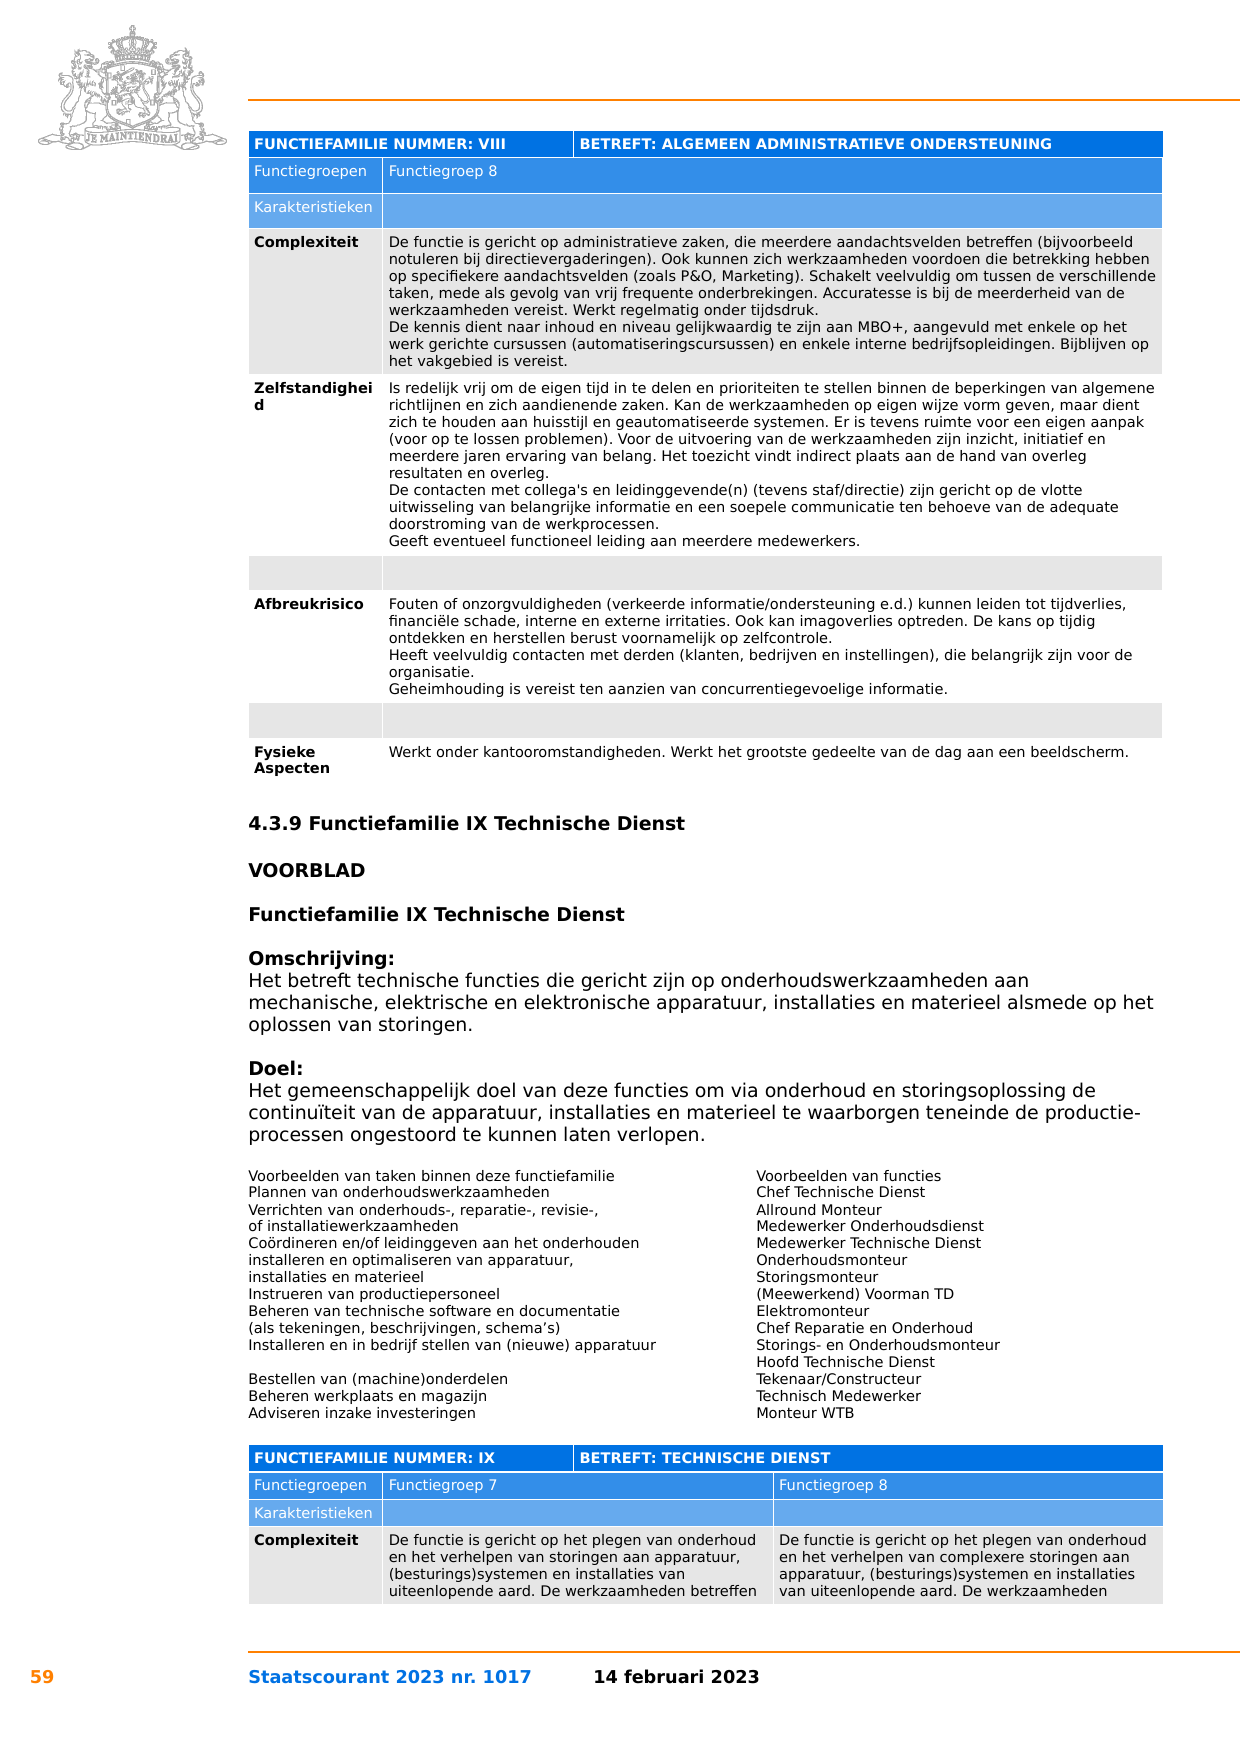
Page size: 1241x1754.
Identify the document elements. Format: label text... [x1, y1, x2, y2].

table_cell Plannen van onderhoudswerkzaamheden [248, 1184, 750, 1201]
table_cell De functie is gericht op administratieve zaken, die meerdere aandachtsvelden betreffen (bijvoorbeeld notuleren bij directievergaderingen). Ook kunnen zich werkzaamheden voordoen die betrekking hebben op specifiekere aandachtsvelden (zoals P&O, Marketing). Schakelt veelvuldig om tussen de verschillende taken, mede als gevolg van vrij frequente onderbrekingen. Accuratesse is bij de meerderheid van de werkzaamheden vereist. Werkt regelmatig onder tijdsdruk. De kennis dient naar inhoud en niveau gelijkwaardig te zijn aan MBO+, aangevuld met enkele op het werk gerichte cursussen (automatiseringscursussen) en enkele interne bedrijfsopleidingen. Bijblijven op het vakgebied is vereist. [383, 229, 1162, 374]
table_cell [383, 1500, 773, 1526]
table_cell Medewerker Onderhoudsdienst [750, 1218, 1163, 1235]
table_cell [383, 556, 1162, 590]
table_header BETREFT: ALGEMEEN ADMINISTRATIEVE ONDERSTEUNING [574, 131, 1163, 157]
table_cell (als tekeningen, beschrijvingen, schema’s) [248, 1320, 750, 1337]
text Doel: [248, 1058, 1163, 1079]
table_cell Storings- en Onderhoudsmonteur Hoofd Technische Dienst [750, 1337, 1163, 1371]
table_cell Chef Technische Dienst [750, 1184, 1163, 1201]
table_cell Beheren werkplaats en magazijn [248, 1388, 750, 1405]
text Het gemeenschappelijk doel van deze functies om via onderhoud en storingsoplossing de continuïteit van de apparatuur, installaties en materieel te waarborgen teneinde de productie-processen ongestoord te kunnen laten verlopen. [248, 1079, 1163, 1146]
table_cell Karakteristieken [249, 194, 382, 228]
table_cell Complexiteit [249, 229, 382, 374]
table_cell Afbreukrisico [249, 591, 382, 702]
subtitle 4.3.9 Functiefamilie IX Technische Dienst [248, 813, 1163, 835]
table_header FUNCTIEFAMILIE NUMMER: VIII [249, 131, 573, 157]
table_cell Beheren van technische software en documentatie [248, 1303, 750, 1320]
table_cell Fysieke Aspecten [249, 739, 382, 782]
table_cell Zelfstandigheid [249, 375, 382, 554]
subtitle VOORBLAD [248, 860, 1163, 882]
table_cell installaties en materieel [248, 1269, 750, 1286]
table_header Voorbeelden van functies [750, 1168, 1163, 1184]
table_cell [383, 703, 1162, 738]
table_cell Storingsmonteur [750, 1269, 1163, 1286]
table_cell [249, 556, 382, 590]
table_cell Functiegroep 8 [383, 158, 1162, 193]
table_cell Karakteristieken [249, 1500, 382, 1526]
text Omschrijving: [248, 948, 1163, 970]
table_cell of installatiewerkzaamheden [248, 1218, 750, 1235]
subtitle Functiefamilie IX Technische Dienst [248, 904, 1163, 926]
table_cell Chef Reparatie en Onderhoud [750, 1320, 1163, 1337]
table_cell Is redelijk vrij om de eigen tijd in te delen en prioriteiten te stellen binnen de beperkingen van algemene richtlijnen en zich aandienende zaken. Kan de werkzaamheden op eigen wijze vorm geven, maar dient zich te houden aan huisstijl en geautomatiseerde systemen. Er is tevens ruimte voor een eigen aanpak (voor op te lossen problemen). Voor de uitvoering van de werkzaamheden zijn inzicht, initiatief en meerdere jaren ervaring van belang. Het toezicht vindt indirect plaats aan de hand van overleg resultaten en overleg. De contacten met collega's en leidinggevende(n) (tevens staf/directie) zijn gericht op de vlotte uitwisseling van belangrijke informatie en een soepele communicatie ten behoeve van de adequate doorstroming van de werkprocessen. Geeft eventueel functioneel leiding aan meerdere medewerkers. [383, 375, 1162, 554]
table_cell [249, 703, 382, 738]
table_cell Installeren en in bedrijf stellen van (nieuwe) apparatuur [248, 1337, 750, 1371]
table_cell Functiegroep 8 [774, 1473, 1163, 1499]
table_cell Functiegroep 7 [383, 1473, 773, 1499]
table_cell Tekenaar/Constructeur [750, 1371, 1163, 1388]
table_cell [774, 1500, 1163, 1526]
table_cell Technisch Medewerker [750, 1388, 1163, 1405]
table_cell Complexiteit [249, 1527, 382, 1604]
table_cell Onderhoudsmonteur [750, 1252, 1163, 1269]
table_cell Verrichten van onderhouds-, reparatie-, revisie-, [248, 1201, 750, 1218]
table_cell Instrueren van productiepersoneel [248, 1286, 750, 1303]
table_cell De functie is gericht op het plegen van onderhoud en het verhelpen van complexere storingen aan apparatuur, (besturings)systemen en installaties van uiteenlopende aard. De werkzaamheden [774, 1527, 1163, 1604]
picture [38, 25, 227, 150]
table_cell installeren en optimaliseren van apparatuur, [248, 1252, 750, 1269]
table_cell Functiegroepen [249, 1473, 382, 1499]
table_header Voorbeelden van taken binnen deze functiefamilie [248, 1168, 750, 1184]
table_cell Functiegroepen [249, 158, 382, 193]
text Het betreft technische functies die gericht zijn op onderhoudswerkzaamheden aan mechanische, elektrische en elektronische apparatuur, installaties en materieel alsmede op het oplossen van storingen. [248, 970, 1163, 1036]
table_cell Adviseren inzake investeringen [248, 1405, 750, 1422]
table_cell Elektromonteur [750, 1303, 1163, 1320]
table_cell Bestellen van (machine)onderdelen [248, 1371, 750, 1388]
table_header FUNCTIEFAMILIE NUMMER: IX [249, 1445, 573, 1471]
table_cell Coördineren en/of leidinggeven aan het onderhouden [248, 1235, 750, 1252]
table_cell Fouten of onzorgvuldigheden (verkeerde informatie/ondersteuning e.d.) kunnen leiden tot tijdverlies, financiële schade, interne en externe irritaties. Ook kan imagoverlies optreden. De kans op tijdig ontdekken en herstellen berust voornamelijk op zelfcontrole. Heeft veelvuldig contacten met derden (klanten, bedrijven en instellingen), die belangrijk zijn voor de organisatie. Geheimhouding is vereist ten aanzien van concurrentiegevoelige informatie. [383, 591, 1162, 702]
table_cell Medewerker Technische Dienst [750, 1235, 1163, 1252]
table_cell Monteur WTB [750, 1405, 1163, 1422]
table_header BETREFT: TECHNISCHE DIENST [574, 1445, 1163, 1471]
table_cell De functie is gericht op het plegen van onderhoud en het verhelpen van storingen aan apparatuur, (besturings)systemen en installaties van uiteenlopende aard. De werkzaamheden betreffen [383, 1527, 773, 1604]
table_cell Werkt onder kantooromstandigheden. Werkt het grootste gedeelte van de dag aan een beeldscherm. [383, 739, 1162, 782]
table_cell (Meewerkend) Voorman TD [750, 1286, 1163, 1303]
table_cell Allround Monteur [750, 1201, 1163, 1218]
table_cell [383, 194, 1162, 228]
